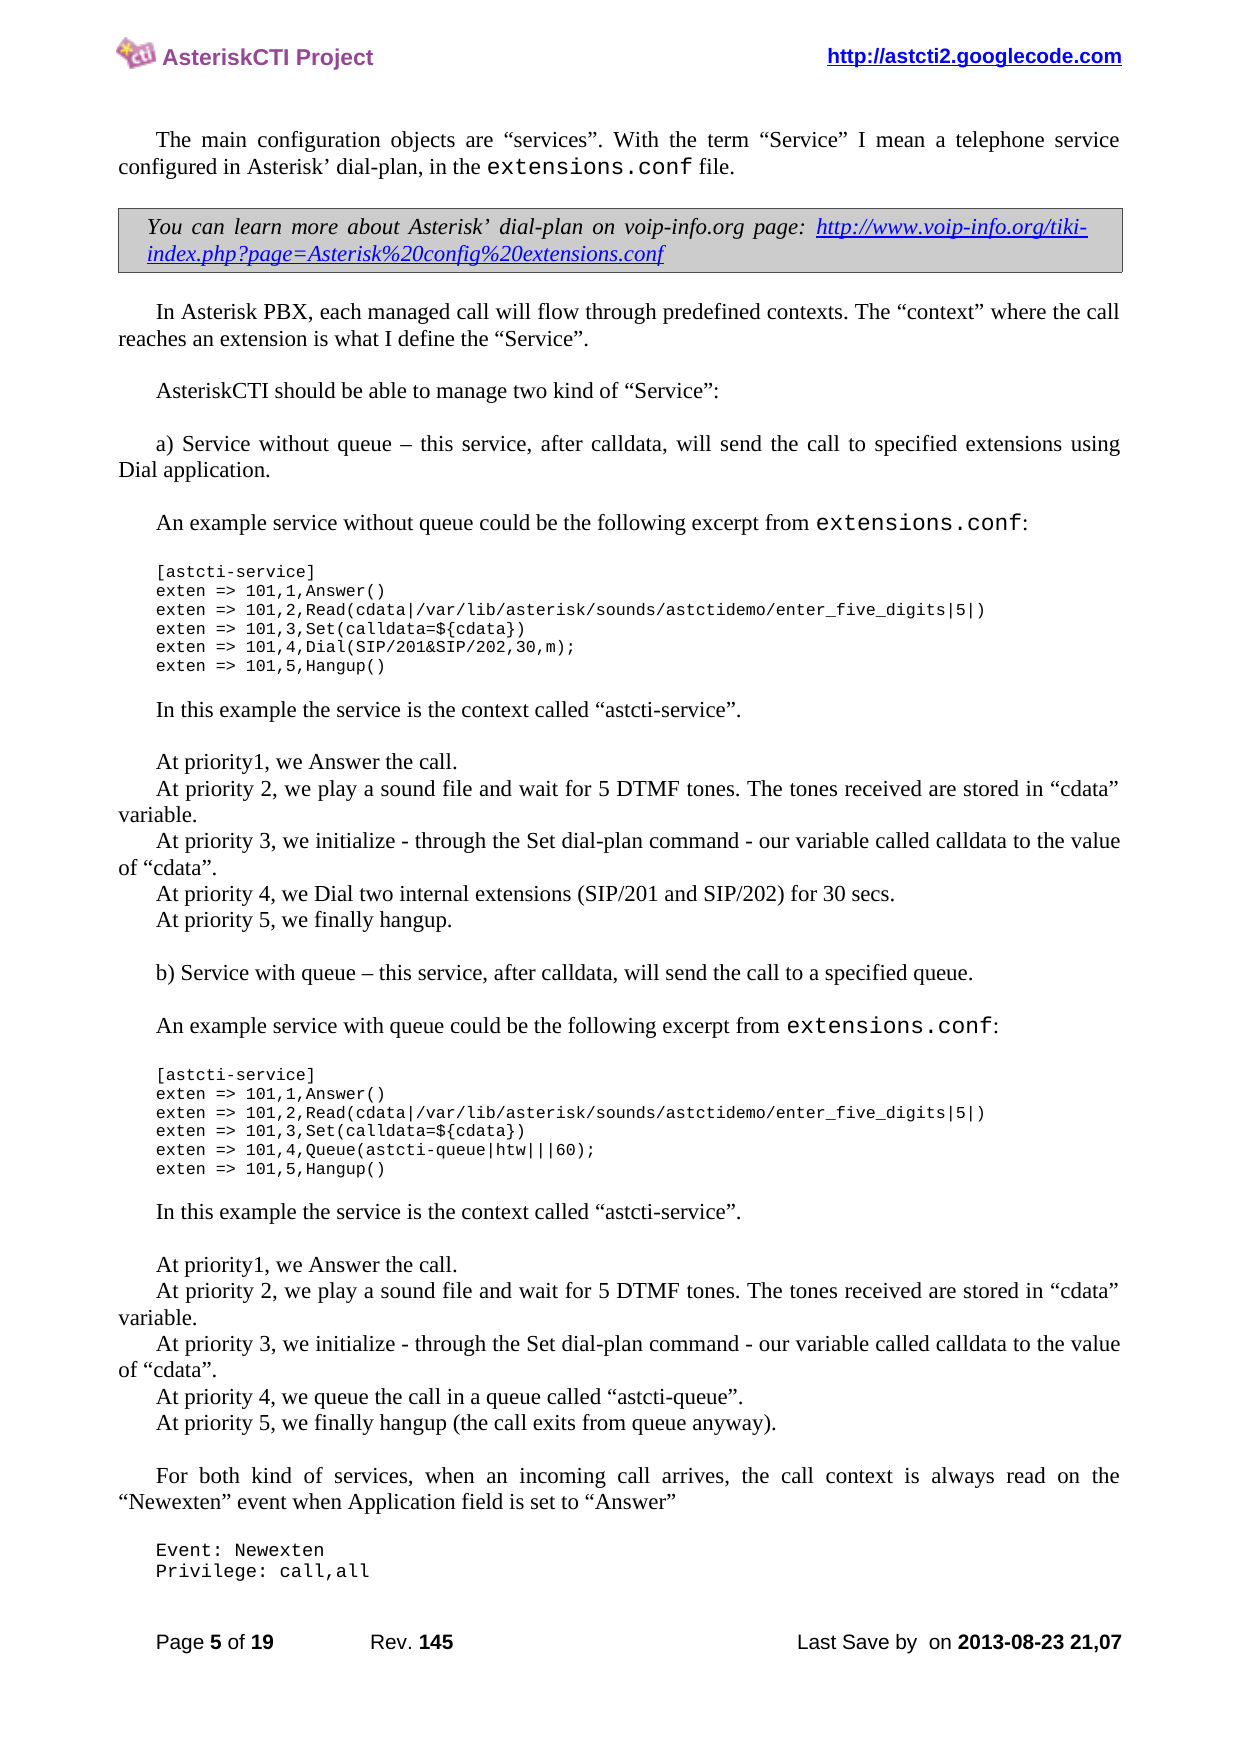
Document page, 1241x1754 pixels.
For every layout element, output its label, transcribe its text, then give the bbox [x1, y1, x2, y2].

text An example service without queue could be the following excerpt from extensions.conf: [118, 509, 1122, 537]
text exten => 101,4,Dial(SIP/201&SIP/202,30,m); [118, 639, 1122, 658]
text exten => 101,1,Answer() [118, 1085, 1122, 1104]
text In this example the service is the context called “astcti-service”. [118, 696, 1122, 722]
text At priority 5, we finally hangup. [118, 906, 1122, 933]
table_header You can learn more about Asterisk’ dial-plan on voip-info.org page: http://www.voip-info.org/tiki-index.php?page=Asterisk%20config%20extensions.conf [119, 209, 1122, 272]
text For both kind of services, when an incoming call arrives, the call context is always read on the “Newexten” event when Application field is set to “Answer” [118, 1462, 1122, 1515]
text At priority 2, we play a sound file and wait for 5 DTMF tones. The tones received are stored in “cdata” variable. [118, 775, 1122, 827]
text At priority1, we Answer the call. [118, 748, 1122, 775]
text AsteriskCTI should be able to manage two kind of “Service”: [118, 377, 1122, 404]
text a) Service without queue – this service, after calldata, will send the call to specified extensions using Dial application. [118, 430, 1122, 483]
text b) Service with queue – this service, after calldata, will send the call to a specified queue. [118, 959, 1122, 986]
text [astcti-service] [118, 1066, 1122, 1085]
text exten => 101,3,Set(calldata=${cdata}) [118, 620, 1122, 639]
text Privilege: call,all [118, 1562, 1122, 1583]
text exten => 101,1,Answer() [118, 582, 1122, 601]
text At priority 4, we Dial two internal extensions (SIP/201 and SIP/202) for 30 secs. [118, 880, 1122, 906]
text An example service with queue could be the following excerpt from extensions.conf: [118, 1012, 1122, 1040]
text At priority 5, we finally hangup (the call exits from queue anyway). [118, 1409, 1122, 1436]
text In this example the service is the context called “astcti-service”. [118, 1198, 1122, 1225]
text exten => 101,2,Read(cdata|/var/lib/asterisk/sounds/astctidemo/enter_five_digits|5|) [118, 601, 1122, 620]
text The main configuration objects are “services”. With the term “Service” I mean a telephone service configured in Asterisk’ dial-plan, in the extensions.conf file. [118, 127, 1122, 181]
text exten => 101,3,Set(calldata=${cdata}) [118, 1123, 1122, 1142]
text exten => 101,4,Queue(astcti-queue|htw|||60); [118, 1142, 1122, 1161]
picture [116, 34, 157, 74]
text At priority 4, we queue the call in a queue called “astcti-queue”. [118, 1383, 1122, 1409]
text exten => 101,5,Hangup() [118, 1161, 1122, 1179]
text At priority1, we Answer the call. [118, 1251, 1122, 1277]
text Event: Newexten [118, 1541, 1122, 1562]
text exten => 101,2,Read(cdata|/var/lib/asterisk/sounds/astctidemo/enter_five_digits|5|) [118, 1104, 1122, 1123]
text At priority 3, we initialize - through the Set dial-plan command - our variable called calldata to the value of “cdata”. [118, 1330, 1122, 1383]
text [astcti-service] [118, 564, 1122, 582]
text At priority 3, we initialize - through the Set dial-plan command - our variable called calldata to the value of “cdata”. [118, 827, 1122, 880]
text In Asterisk PBX, each managed call will flow through predefined contexts. The “context” where the call reaches an extension is what I define the “Service”. [118, 298, 1122, 351]
text exten => 101,5,Hangup() [118, 658, 1122, 677]
text At priority 2, we play a sound file and wait for 5 DTMF tones. The tones received are stored in “cdata” variable. [118, 1277, 1122, 1330]
